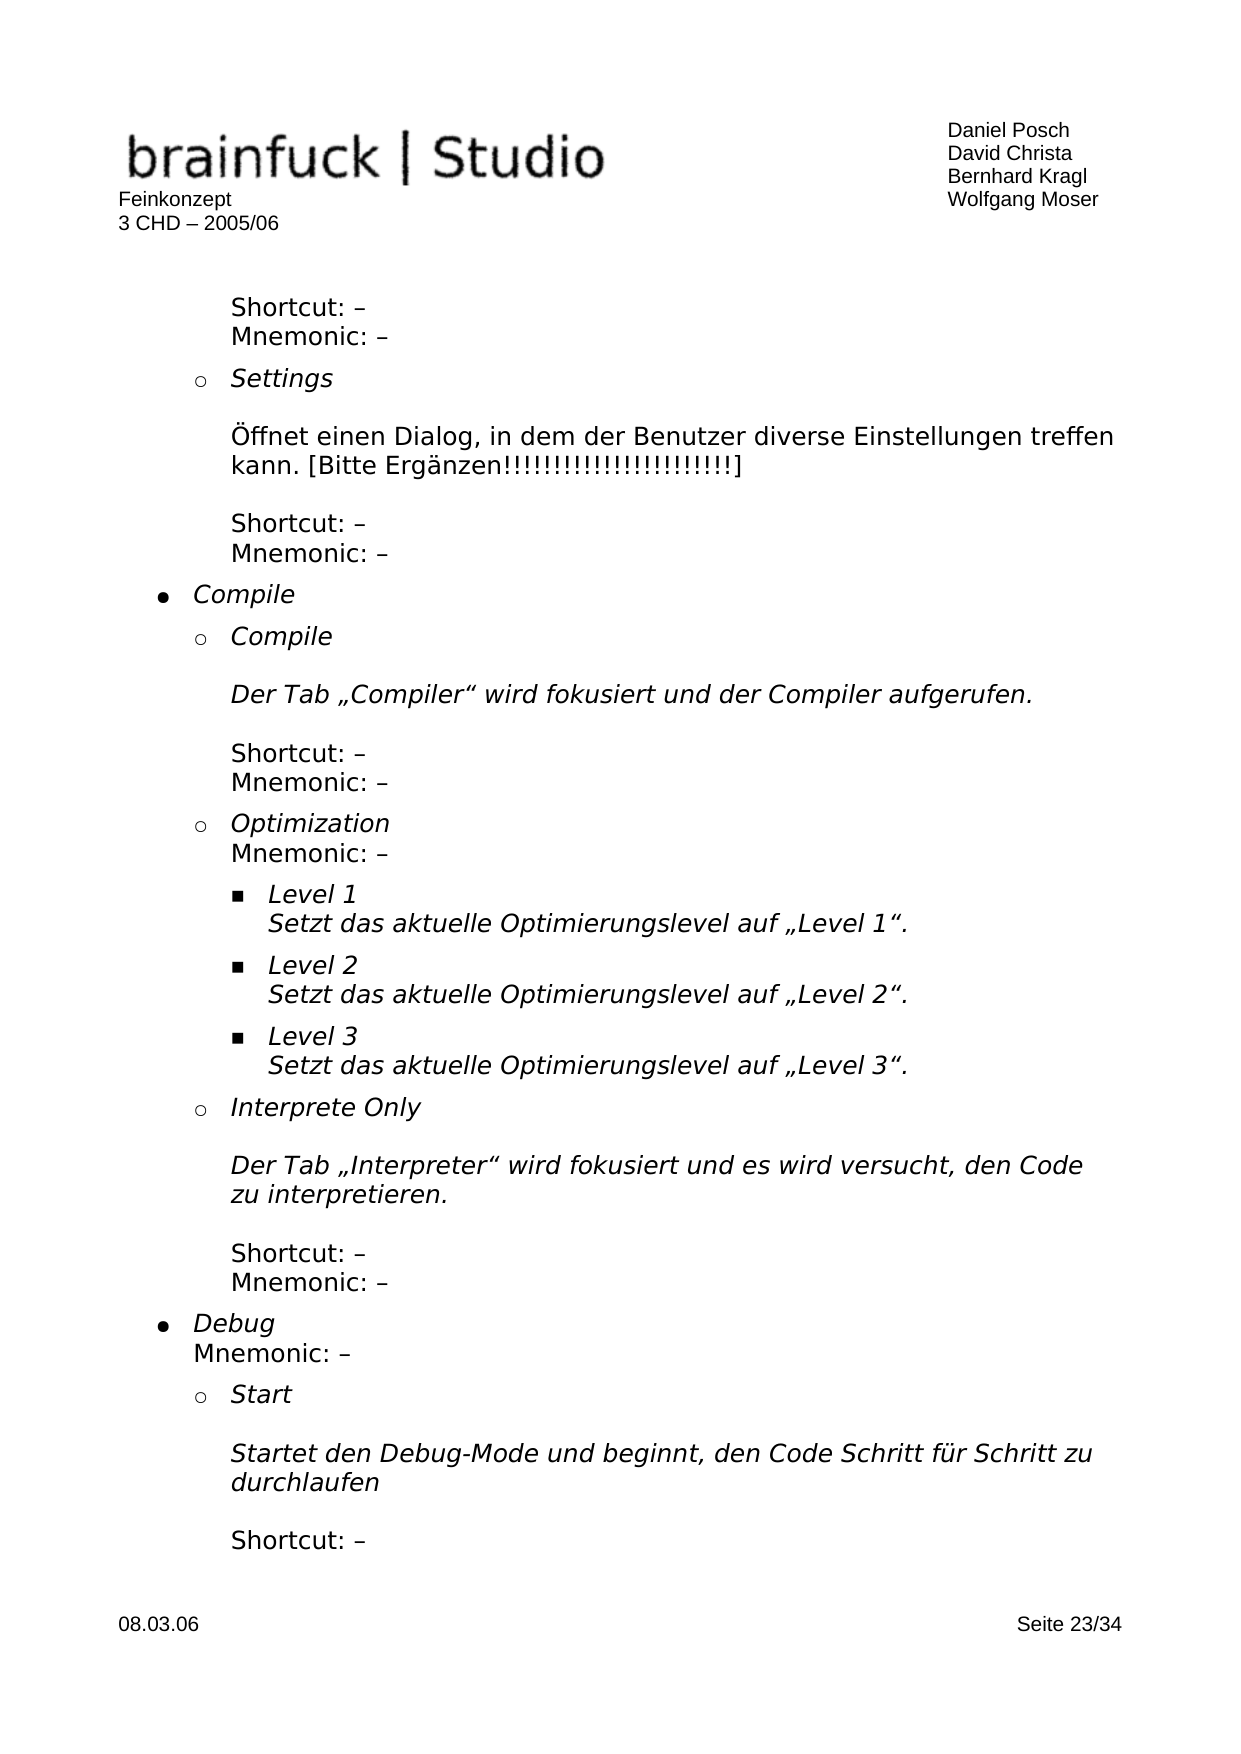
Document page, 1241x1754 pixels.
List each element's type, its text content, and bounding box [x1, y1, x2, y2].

list Shortcut: – Mnemonic: – [193, 264, 1122, 351]
list Start Startet den Debug-Mode und beginnt, den Code Schritt für Schritt zu durchlaufen Shortcut: – [193, 1380, 1122, 1555]
list Interprete Only Der Tab „Interpreter“ wird fokusiert und es wird versucht, den Code zu interpretieren. Shortcut: – Mnemonic: – [193, 1093, 1122, 1297]
list Level 2 Setzt das aktuelle Optimierungslevel auf „Level 2“. [231, 951, 1122, 1009]
list Optimization Mnemonic: – [193, 809, 1122, 868]
list Level 3 Setzt das aktuelle Optimierungslevel auf „Level 3“. [231, 1022, 1122, 1080]
list Compile Der Tab „Compiler“ wird fokusiert und der Compiler aufgerufen. Shortcut: – Mnemonic: – [193, 622, 1122, 797]
list Settings Öffnet einen Dialog, in dem der Benutzer diverse Einstellungen treffen kann. [Bitte Ergänzen!!!!!!!!!!!!!!!!!!!!!!!] Shortcut: – Mnemonic: – [193, 364, 1122, 568]
list Compile [156, 580, 1122, 609]
picture [118, 118, 609, 187]
list Debug Mnemonic: – [156, 1309, 1122, 1368]
list Level 1 Setzt das aktuelle Optimierungslevel auf „Level 1“. [231, 880, 1122, 939]
